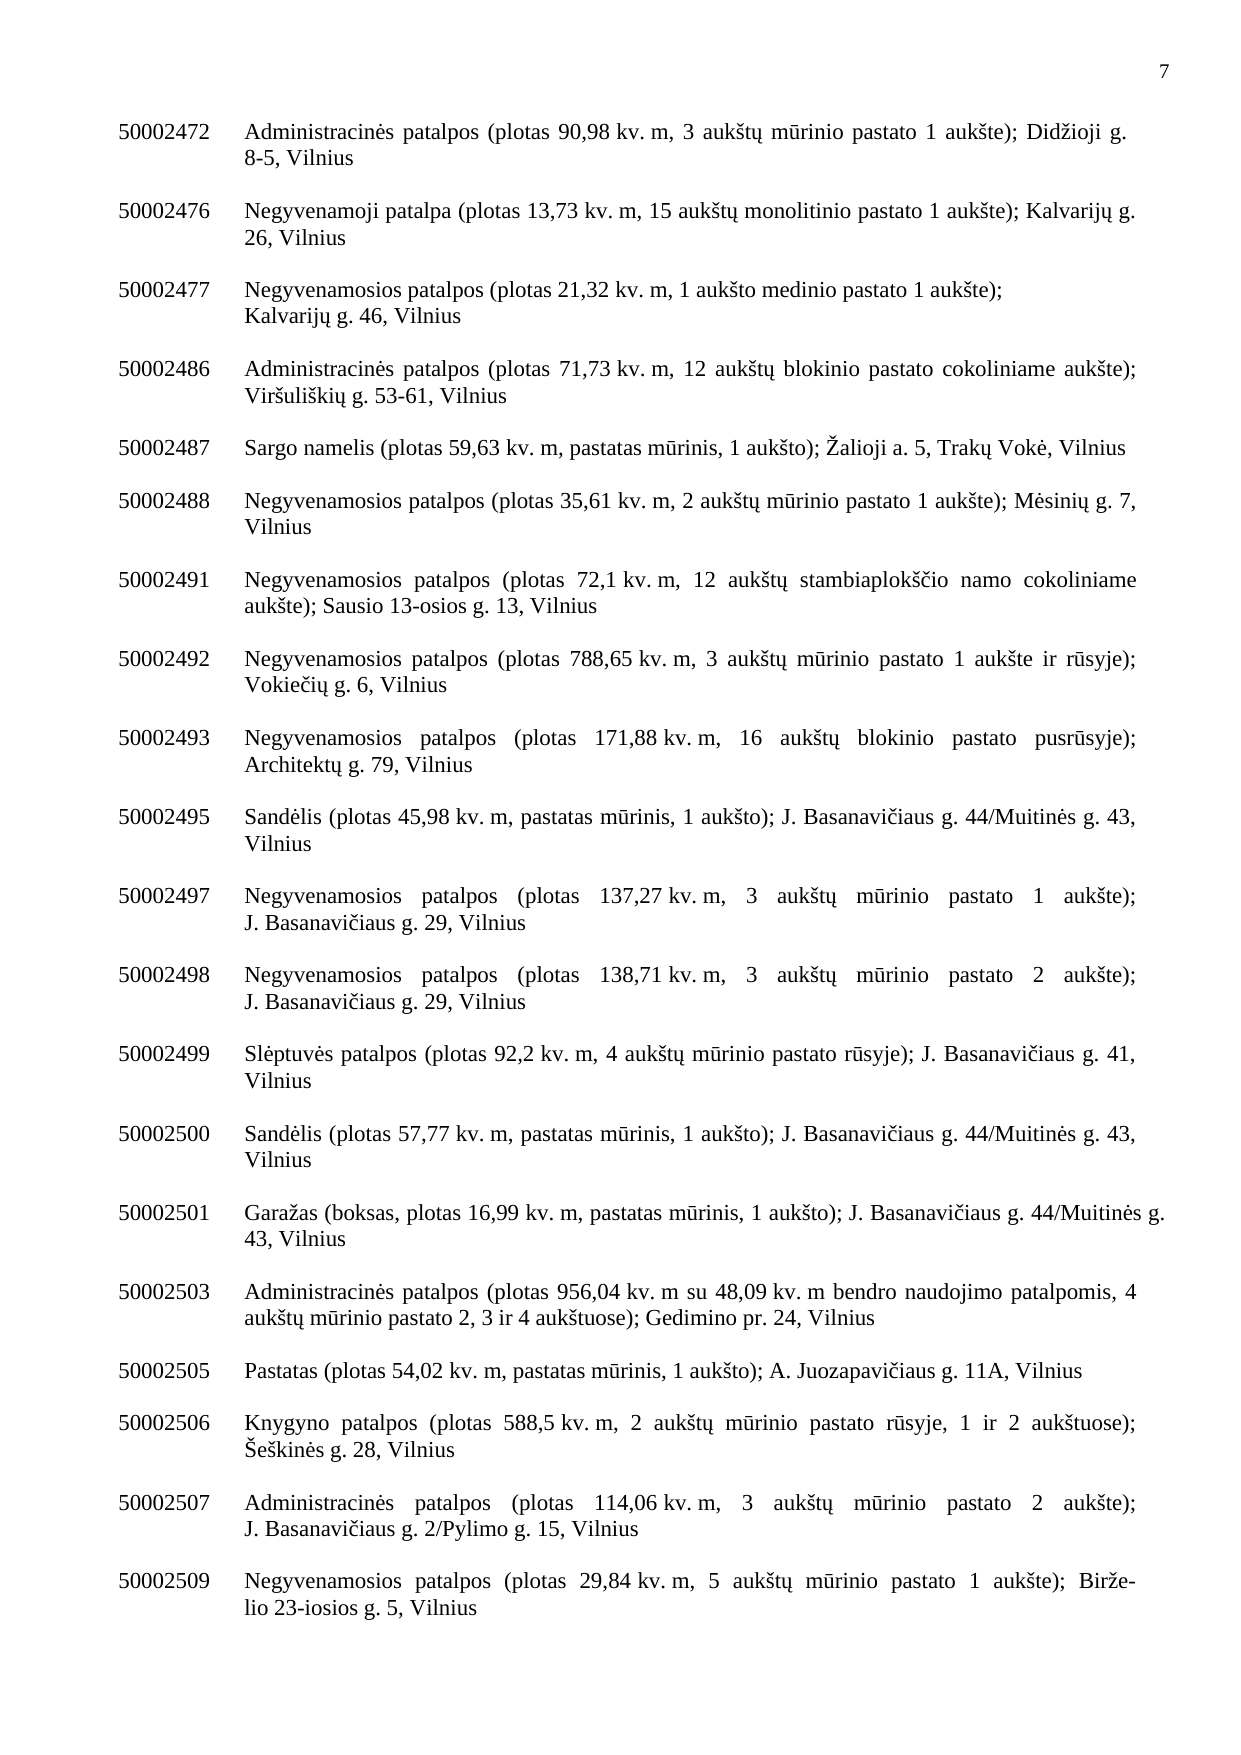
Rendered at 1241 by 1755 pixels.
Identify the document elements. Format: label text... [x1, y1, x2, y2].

table_cell [1193, 803, 1198, 856]
table_cell [1178, 1410, 1192, 1462]
table_cell [1148, 645, 1163, 698]
table_cell [1178, 1120, 1192, 1172]
table_cell [101, 250, 1198, 276]
table_cell [1163, 803, 1178, 856]
table_cell [101, 1541, 1198, 1568]
table_cell 50002495 [101, 803, 233, 856]
table_cell [1178, 645, 1192, 698]
table_cell Administracinės patalpos (plotas 114,06 kv. m, 3 aukštų mūrinio pastato 2 aukšte); J. Basanavičiaus g. 2/Pylimo g. 15, Vilnius [233, 1489, 1148, 1541]
table_cell [1193, 1120, 1198, 1172]
table_cell Administracinės patalpos (plotas 71,73 kv. m, 12 aukštų blokinio pastato cokoliniame aukšte); Viršuliškių g. 53-61, Vilnius [233, 355, 1148, 408]
table_cell [1178, 961, 1192, 1014]
table_cell [1178, 487, 1192, 540]
table_cell [1148, 1568, 1163, 1620]
table_cell [1193, 118, 1198, 171]
table_cell 50002487 [101, 434, 233, 461]
table_cell [1193, 276, 1198, 329]
table_cell [1148, 197, 1163, 250]
table_cell [1163, 1120, 1178, 1172]
table_cell [101, 329, 1198, 355]
table_cell 50002503 [101, 1278, 233, 1330]
table_cell [1148, 883, 1163, 935]
table_cell [101, 1172, 1198, 1199]
table_cell [1193, 1410, 1198, 1462]
table_cell [1178, 566, 1192, 619]
table_cell Garažas (boksas, plotas 16,99 kv. m, pastatas mūrinis, 1 aukšto); J. Basanavičiaus g. 44/Muitinės g. 43, Vilnius [233, 1199, 1178, 1251]
table_cell [101, 935, 1198, 961]
table_cell 50002493 [101, 724, 233, 777]
table_cell [1193, 434, 1198, 461]
table_cell [1193, 197, 1198, 250]
table_cell Negyvenamosios patalpos (plotas 72,1 kv. m, 12 aukštų stambiaplokščio namo cokoliniame aukšte); Sausio 13-osios g. 13, Vilnius [233, 566, 1148, 619]
table_cell [1148, 118, 1163, 171]
table_cell [101, 1462, 1198, 1488]
table_cell [1163, 724, 1178, 777]
table_cell [1178, 724, 1192, 777]
table_cell Sargo namelis (plotas 59,63 kv. m, pastatas mūrinis, 1 aukšto); Žalioji a. 5, Trakų Vokė, Vilnius [233, 434, 1148, 461]
table_cell Administracinės patalpos (plotas 956,04 kv. m su 48,09 kv. m bendro naudojimo patalpomis, 4 aukštų mūrinio pastato 2, 3 ir 4 aukštuose); Gedimino pr. 24, Vilnius [233, 1278, 1148, 1330]
table_cell [1163, 276, 1178, 329]
table_cell [1148, 1357, 1163, 1383]
table_cell 50002507 [101, 1489, 233, 1541]
table_cell [1148, 276, 1163, 329]
table_cell Slėptuvės patalpos (plotas 92,2 kv. m, 4 aukštų mūrinio pastato rūsyje); J. Basanavičiaus g. 41, Vilnius [233, 1041, 1148, 1093]
table_cell 50002506 [101, 1410, 233, 1462]
table_cell 50002491 [101, 566, 233, 619]
table_cell [1148, 961, 1163, 1014]
table_cell [1193, 724, 1198, 777]
table_cell [1148, 803, 1163, 856]
table_cell [1178, 1489, 1192, 1541]
table_cell [1178, 883, 1192, 935]
table_cell [1178, 1199, 1192, 1251]
table_cell [1148, 1489, 1163, 1541]
table_cell [101, 619, 1198, 645]
table_cell [1163, 1041, 1178, 1093]
table_cell 50002492 [101, 645, 233, 698]
table_cell [1178, 197, 1192, 250]
table_cell [1163, 883, 1178, 935]
table_cell [1163, 1357, 1178, 1383]
table_cell [1178, 355, 1192, 408]
table_cell Sandėlis (plotas 45,98 kv. m, pastatas mūrinis, 1 aukšto); J. Basanavičiaus g. 44/Muitinės g. 43, Vilnius [233, 803, 1148, 856]
table_cell [1178, 1041, 1192, 1093]
table_cell 50002499 [101, 1041, 233, 1093]
table_cell Negyvenamoji patalpa (plotas 13,73 kv. m, 15 aukštų monolitinio pastato 1 aukšte); Kalvarijų g. 26, Vilnius [233, 197, 1148, 250]
table_cell [101, 698, 1198, 724]
table_cell [1163, 118, 1178, 171]
table_cell [1148, 355, 1163, 408]
table_cell [1163, 487, 1178, 540]
table_cell [1163, 1278, 1178, 1330]
table_cell [1148, 724, 1163, 777]
table_cell [1178, 803, 1192, 856]
table_cell [1193, 1199, 1198, 1251]
table_cell [1148, 1410, 1163, 1462]
table_cell [1193, 961, 1198, 1014]
table_cell 50002498 [101, 961, 233, 1014]
table_cell [1163, 355, 1178, 408]
table_cell [1163, 645, 1178, 698]
table_cell [1193, 1041, 1198, 1093]
table_cell [1163, 566, 1178, 619]
table_cell [1178, 118, 1192, 171]
table_cell Pastatas (plotas 54,02 kv. m, pastatas mūrinis, 1 aukšto); A. Juozapavičiaus g. 11A, Vilnius [233, 1357, 1148, 1383]
table_cell [1148, 566, 1163, 619]
table_cell [1178, 434, 1192, 461]
table_cell Negyvenamosios patalpos (plotas 29,84 kv. m, 5 aukštų mūrinio pastato 1 aukšte); Birže- lio 23-iosios g. 5, Vilnius [233, 1568, 1148, 1620]
table_cell Negyvenamosios patalpos (plotas 171,88 kv. m, 16 aukštų blokinio pastato pusrūsyje); Architektų g. 79, Vilnius [233, 724, 1148, 777]
table_cell [1148, 487, 1163, 540]
table_cell [1163, 1568, 1178, 1620]
table_cell 50002497 [101, 883, 233, 935]
table_cell [101, 1251, 1198, 1278]
table_cell [1193, 1489, 1198, 1541]
table_cell [1193, 883, 1198, 935]
table_cell [1163, 1489, 1178, 1541]
table_cell [1178, 1278, 1192, 1330]
table_cell [1178, 276, 1192, 329]
table_cell [1148, 1041, 1163, 1093]
table_cell [1193, 1357, 1198, 1383]
table_cell [101, 1093, 1198, 1119]
table_cell [1193, 487, 1198, 540]
table_cell [101, 1014, 1198, 1041]
table_cell [101, 1383, 1198, 1409]
table_cell Negyvenamosios patalpos (plotas 138,71 kv. m, 3 aukštų mūrinio pastato 2 aukšte); J. Basanavičiaus g. 29, Vilnius [233, 961, 1148, 1014]
table_cell [1193, 1568, 1198, 1620]
table_cell [1193, 1278, 1198, 1330]
table_cell 50002488 [101, 487, 233, 540]
table_cell 50002476 [101, 197, 233, 250]
table_cell Negyvenamosios patalpos (plotas 21,32 kv. m, 1 aukšto medinio pastato 1 aukšte); Kalvarijų g. 46, Vilnius [233, 276, 1148, 329]
table_cell [1148, 1120, 1163, 1172]
table_cell Administracinės patalpos (plotas 90,98 kv. m, 3 aukštų mūrinio pastato 1 aukšte); Didžioji g. 8-5, Vilnius [233, 118, 1148, 171]
table_cell [1163, 197, 1178, 250]
table_cell 50002486 [101, 355, 233, 408]
table_cell Negyvenamosios patalpos (plotas 788,65 kv. m, 3 aukštų mūrinio pastato 1 aukšte ir rūsyje); Vokiečių g. 6, Vilnius [233, 645, 1148, 698]
table_cell 50002472 [101, 118, 233, 171]
table_cell [101, 777, 1198, 803]
table_cell [1148, 1278, 1163, 1330]
table_cell [1193, 645, 1198, 698]
table_cell 50002477 [101, 276, 233, 329]
table_cell [101, 408, 1198, 434]
table_cell [1193, 355, 1198, 408]
table_cell [1193, 566, 1198, 619]
table_cell [101, 540, 1198, 566]
table_cell Negyvenamosios patalpos (plotas 137,27 kv. m, 3 aukštų mūrinio pastato 1 aukšte); J. Basanavičiaus g. 29, Vilnius [233, 883, 1148, 935]
table_cell [101, 171, 1198, 197]
table_cell [1163, 961, 1178, 1014]
table_cell 50002501 [101, 1199, 233, 1251]
table_cell Negyvenamosios patalpos (plotas 35,61 kv. m, 2 aukštų mūrinio pastato 1 aukšte); Mėsinių g. 7, Vilnius [233, 487, 1148, 540]
table_cell [101, 461, 1198, 487]
table_cell [1178, 1357, 1192, 1383]
table_cell Knygyno patalpos (plotas 588,5 kv. m, 2 aukštų mūrinio pastato rūsyje, 1 ir 2 aukštuose); Šeškinės g. 28, Vilnius [233, 1410, 1148, 1462]
table_cell [1178, 1568, 1192, 1620]
table_cell [1148, 434, 1163, 461]
table_cell 50002500 [101, 1120, 233, 1172]
table_cell 50002505 [101, 1357, 233, 1383]
table_cell [101, 1330, 1198, 1357]
table_cell 50002509 [101, 1568, 233, 1620]
table_cell [101, 856, 1198, 882]
table_cell [1163, 1410, 1178, 1462]
table_cell Sandėlis (plotas 57,77 kv. m, pastatas mūrinis, 1 aukšto); J. Basanavičiaus g. 44/Muitinės g. 43, Vilnius [233, 1120, 1148, 1172]
table_cell [1163, 434, 1178, 461]
